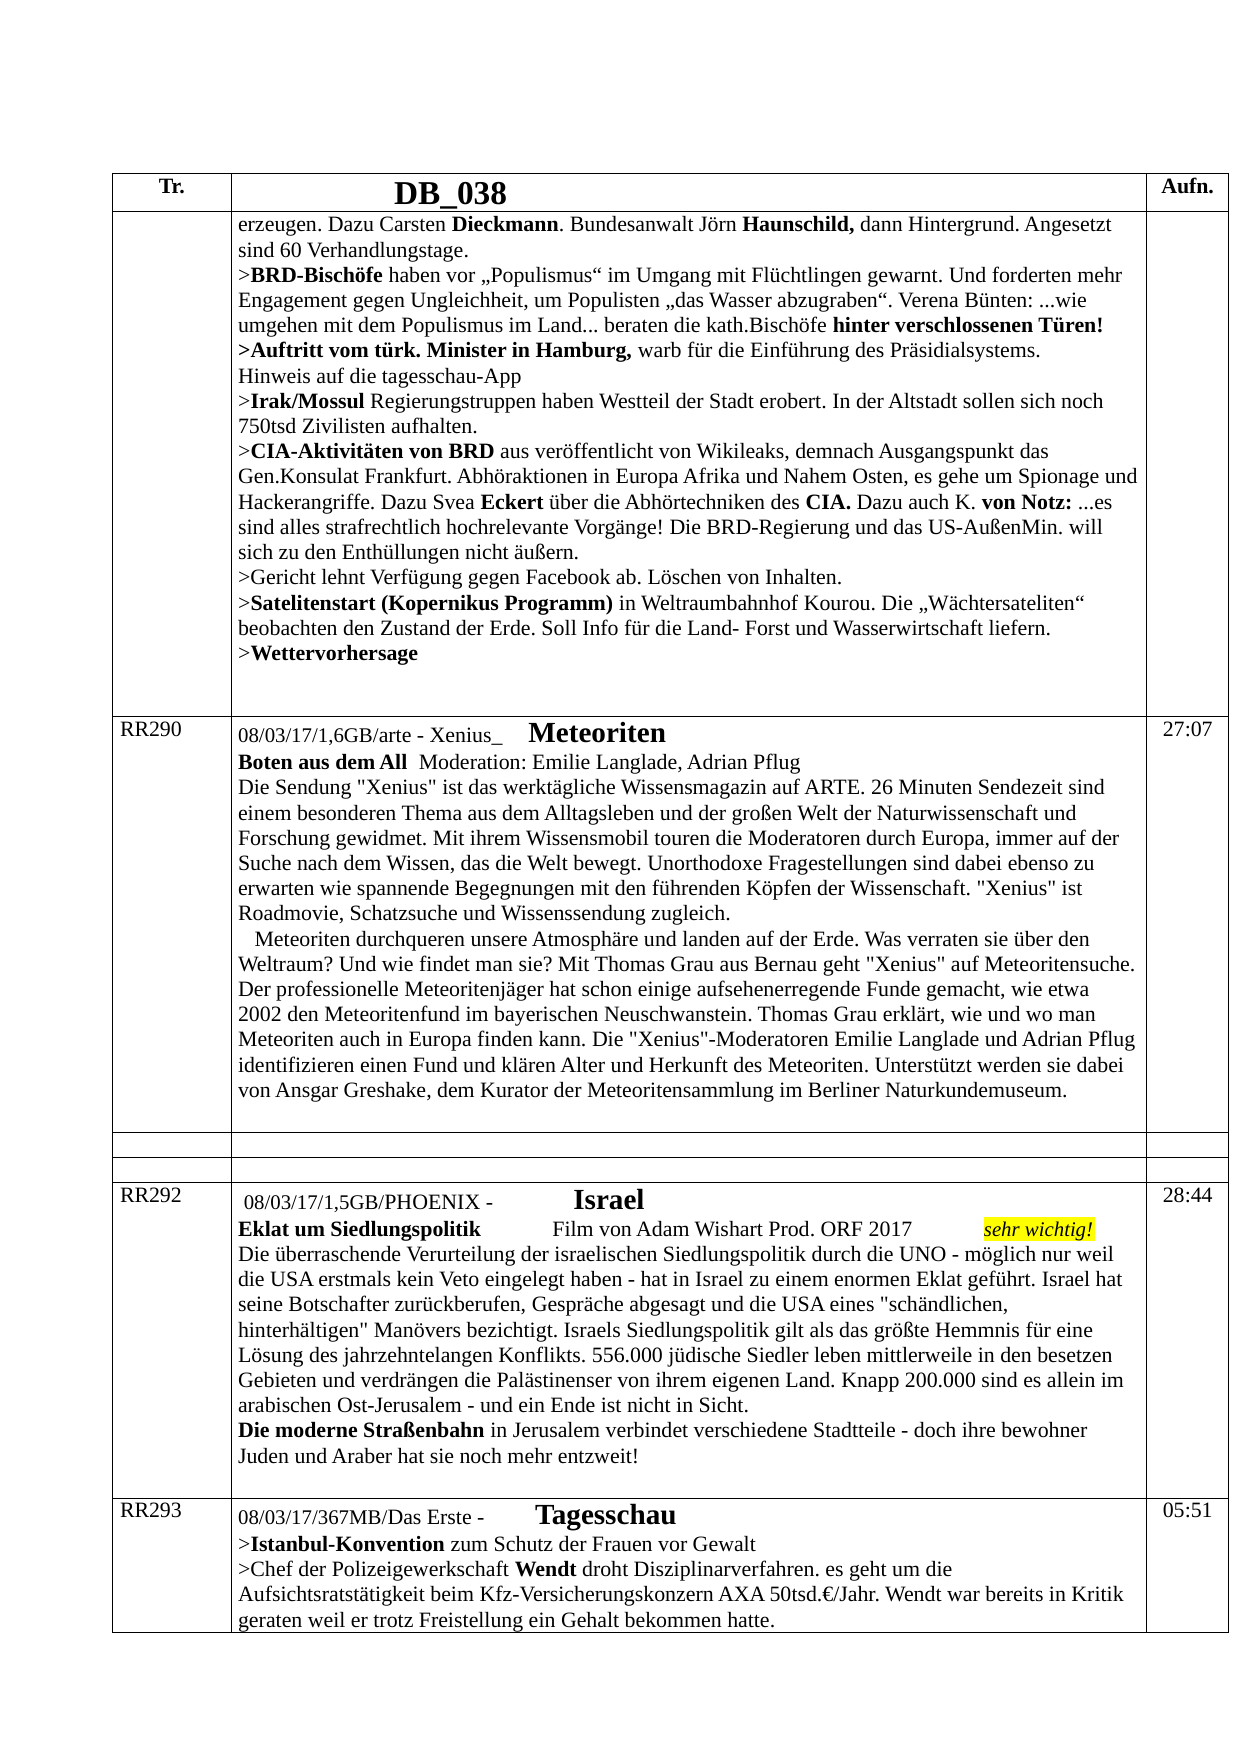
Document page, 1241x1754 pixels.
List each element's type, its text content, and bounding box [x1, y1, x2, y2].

table_cell 05:51 [1147, 1499, 1228, 1632]
table_cell RR292 [113, 1183, 231, 1497]
table_cell [1147, 212, 1228, 716]
table_cell 27:07 [1147, 717, 1228, 1132]
table_header DB_038 [232, 174, 1146, 211]
table_cell [113, 1158, 231, 1182]
table_cell [232, 1133, 1146, 1157]
table_cell RR290 [113, 717, 231, 1132]
table_cell [113, 212, 231, 716]
table_cell [1147, 1133, 1228, 1157]
table_cell 08/03/17/1,6GB/arte - Xenius_ Meteoriten Boten aus dem All Moderation: Emilie Langlade, Adrian Pflug Die Sendung "Xenius" ist das werktägliche Wissensmagazin auf ARTE. 26 Minuten Sendezeit sind einem besonderen Thema aus dem Alltagsleben und der großen Welt der Naturwissenschaft und Forschung gewidmet. Mit ihrem Wissensmobil touren die Moderatoren durch Europa, immer auf der Suche nach dem Wissen, das die Welt bewegt. Unorthodoxe Fragestellungen sind dabei ebenso zu erwarten wie spannende Begegnungen mit den führenden Köpfen der Wissenschaft. "Xenius" ist Roadmovie, Schatzsuche und Wissenssendung zugleich. Meteoriten durchqueren unsere Atmosphäre und landen auf der Erde. Was verraten sie über den Weltraum? Und wie findet man sie? Mit Thomas Grau aus Bernau geht "Xenius" auf Meteoritensuche. Der professionelle Meteoritenjäger hat schon einige aufsehenerregende Funde gemacht, wie etwa 2002 den Meteoritenfund im bayerischen Neuschwanstein. Thomas Grau erklärt, wie und wo man Meteoriten auch in Europa finden kann. Die "Xenius"-Moderatoren Emilie Langlade und Adrian Pflug identifizieren einen Fund und klären Alter und Herkunft des Meteoriten. Unterstützt werden sie dabei von Ansgar Greshake, dem Kurator der Meteoritensammlung im Berliner Naturkundemuseum. [232, 717, 1146, 1132]
table_cell 08/03/17/367MB/Das Erste - Tagesschau >Istanbul-Konvention zum Schutz der Frauen vor Gewalt >Chef der Polizeigewerkschaft Wendt droht Disziplinarverfahren. es geht um die Aufsichtsratstätigkeit beim Kfz-Versicherungskonzern AXA 50tsd.€/Jahr. Wendt war bereits in Kritik geraten weil er trotz Freistellung ein Gehalt bekommen hatte. [232, 1499, 1146, 1632]
table_cell 28:44 [1147, 1183, 1228, 1497]
table_header Aufn. [1147, 174, 1228, 211]
table_cell erzeugen. Dazu Carsten Dieckmann. Bundesanwalt Jörn Haunschild, dann Hintergrund. Angesetzt sind 60 Verhandlungstage. >BRD-Bischöfe haben vor „Populismus“ im Umgang mit Flüchtlingen gewarnt. Und forderten mehr Engagement gegen Ungleichheit, um Populisten „das Wasser abzugraben“. Verena Bünten: ...wie umgehen mit dem Populismus im Land... beraten die kath.Bischöfe hinter verschlossenen Türen! >Auftritt vom türk. Minister in Hamburg, warb für die Einführung des Präsidialsystems. Hinweis auf die tagesschau-App >Irak/Mossul Regierungstruppen haben Westteil der Stadt erobert. In der Altstadt sollen sich noch 750tsd Zivilisten aufhalten. >CIA-Aktivitäten von BRD aus veröffentlicht von Wikileaks, demnach Ausgangspunkt das Gen.Konsulat Frankfurt. Abhöraktionen in Europa Afrika und Nahem Osten, es gehe um Spionage und Hackerangriffe. Dazu Svea Eckert über die Abhörtechniken des CIA. Dazu auch K. von Notz: ...es sind alles strafrechtlich hochrelevante Vorgänge! Die BRD-Regierung und das US-AußenMin. will sich zu den Enthüllungen nicht äußern. >Gericht lehnt Verfügung gegen Facebook ab. Löschen von Inhalten. >Satelitenstart (Kopernikus Programm) in Weltraumbahnhof Kourou. Die „Wächtersateliten“ beobachten den Zustand der Erde. Soll Info für die Land- Forst und Wasserwirtschaft liefern. >Wettervorhersage [232, 212, 1146, 716]
table_cell [1147, 1158, 1228, 1182]
table_cell 08/03/17/1,5GB/PHOENIX - Israel Eklat um Siedlungspolitik Film von Adam Wishart Prod. ORF 2017 sehr wichtig! Die überraschende Verurteilung der israelischen Siedlungspolitik durch die UNO - möglich nur weil die USA erstmals kein Veto eingelegt haben - hat in Israel zu einem enormen Eklat geführt. Israel hat seine Botschafter zurückberufen, Gespräche abgesagt und die USA eines "schändlichen, hinterhältigen" Manövers bezichtigt. Israels Siedlungspolitik gilt als das größte Hemmnis für eine Lösung des jahrzehntelangen Konflikts. 556.000 jüdische Siedler leben mittlerweile in den besetzen Gebieten und verdrängen die Palästinenser von ihrem eigenen Land. Knapp 200.000 sind es allein im arabischen Ost-Jerusalem - und ein Ende ist nicht in Sicht. Die moderne Straßenbahn in Jerusalem verbindet verschiedene Stadtteile - doch ihre bewohner Juden und Araber hat sie noch mehr entzweit! [232, 1183, 1146, 1497]
table_cell [113, 1133, 231, 1157]
table_cell RR293 [113, 1499, 231, 1632]
table_header Tr. [113, 174, 231, 211]
table_cell [232, 1158, 1146, 1182]
